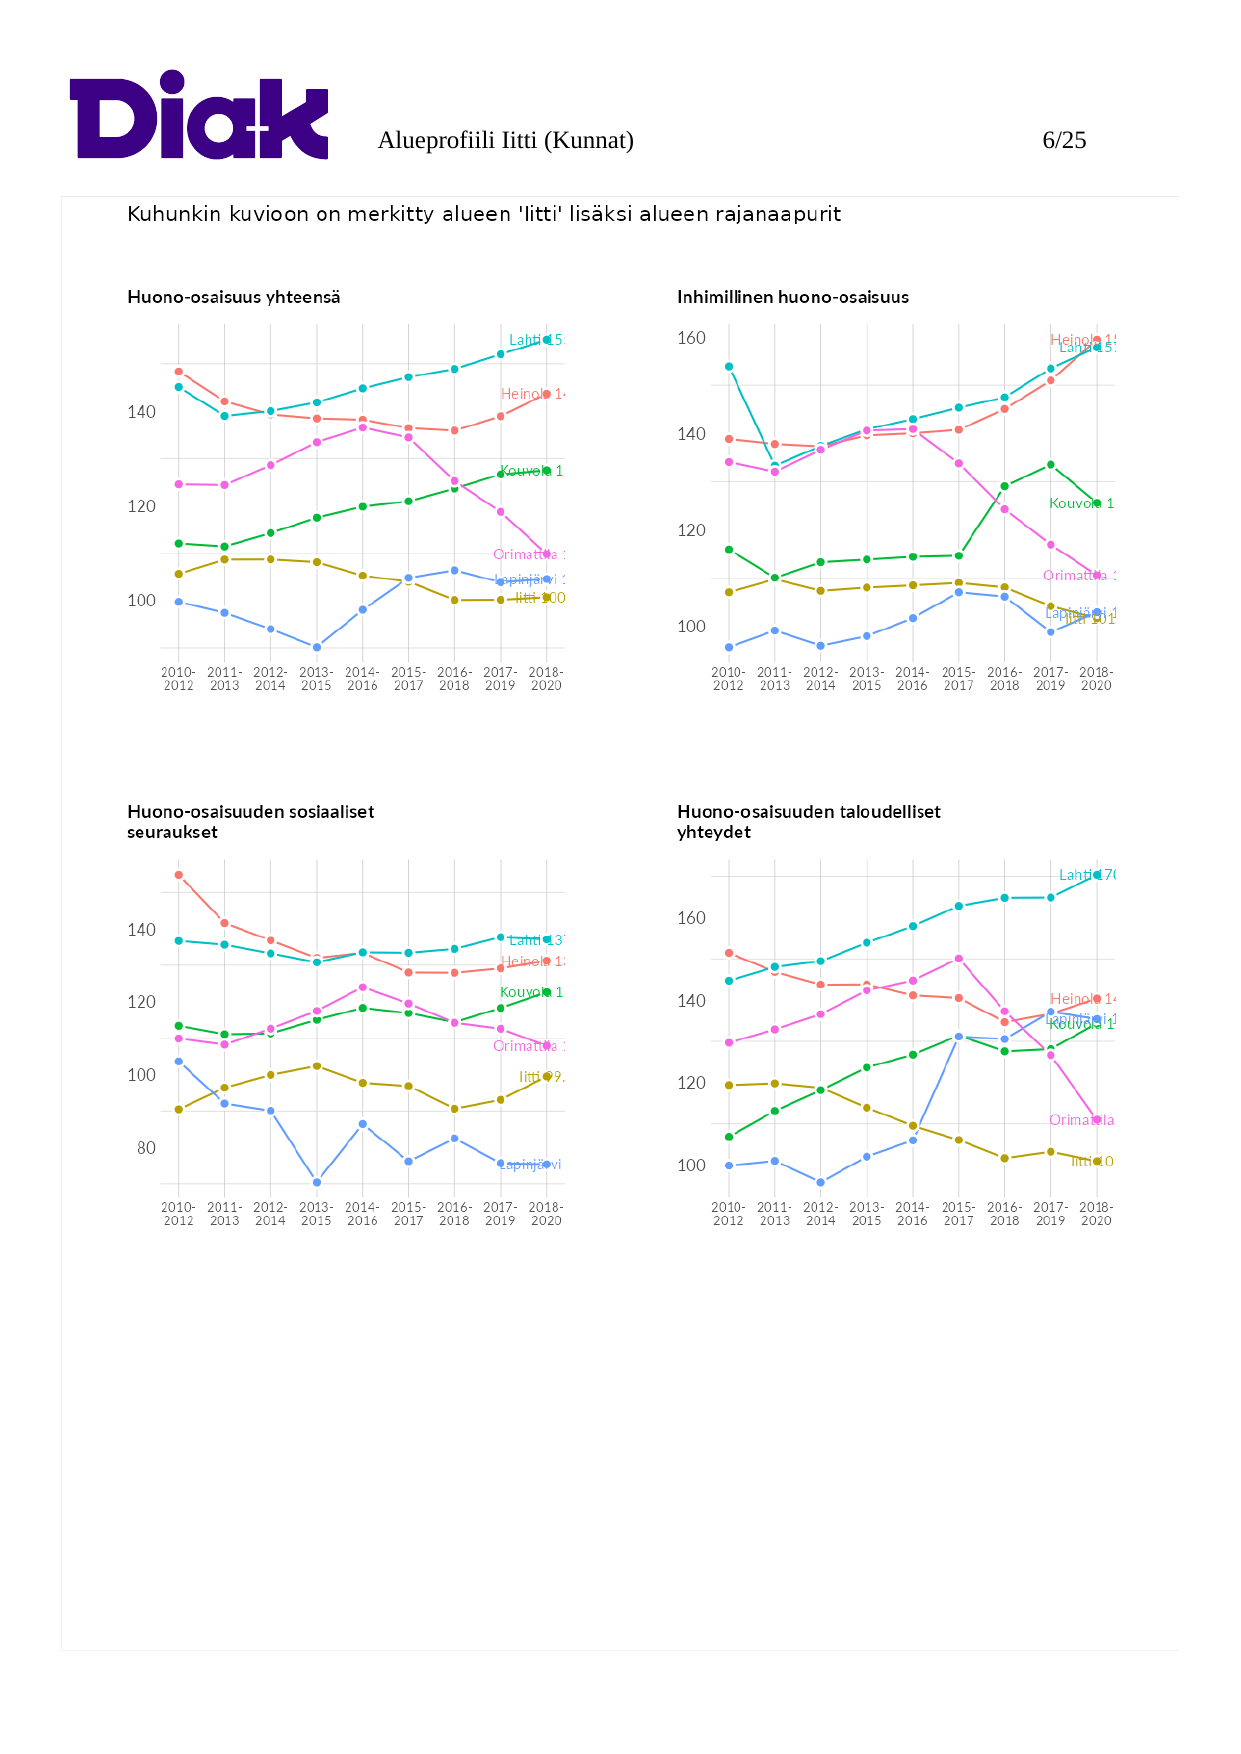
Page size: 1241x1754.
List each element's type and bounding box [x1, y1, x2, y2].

picture [61, 196, 1179, 1651]
